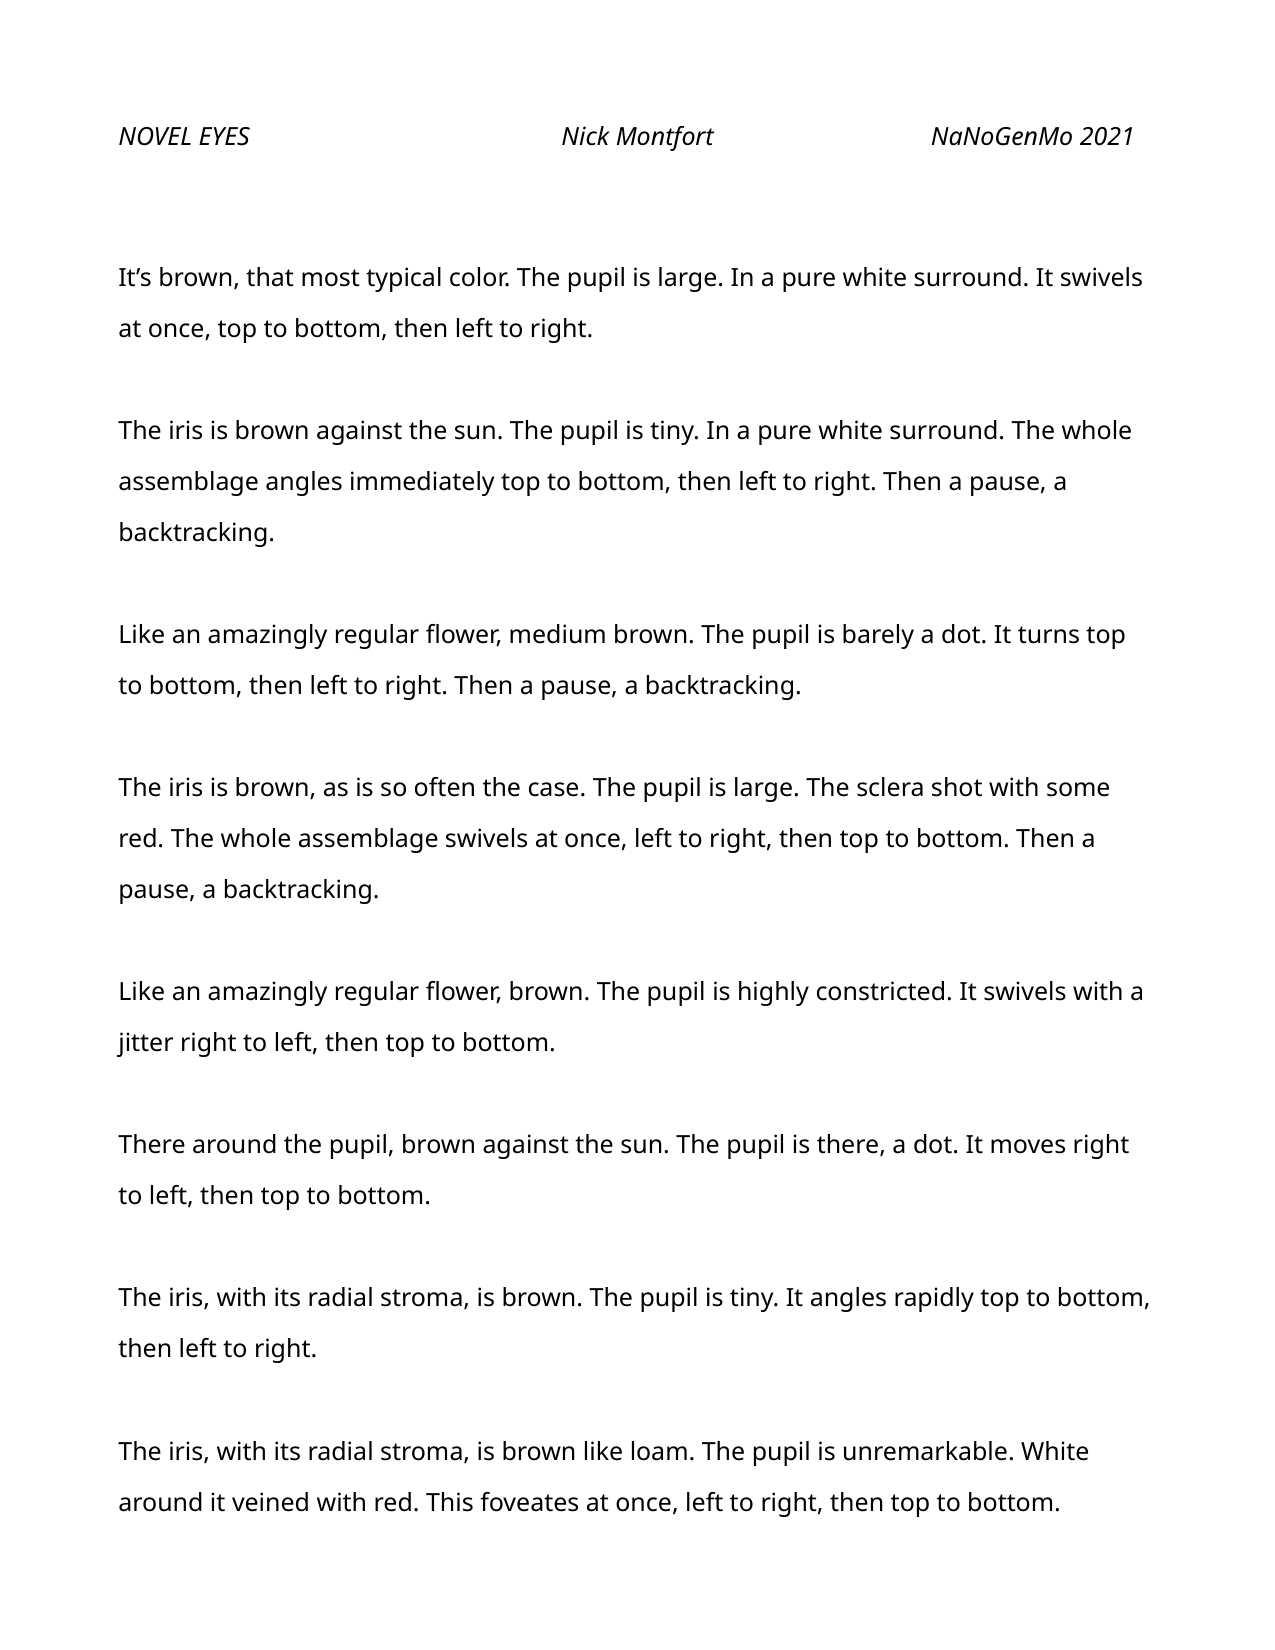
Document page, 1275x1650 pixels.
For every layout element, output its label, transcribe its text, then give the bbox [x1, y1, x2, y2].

text The iris, with its radial stroma, is brown like loam. The pupil is unremarkable. White around it veined with red. This foveates at once, left to right, then top to bottom. [118, 1433, 1157, 1518]
text The iris, with its radial stroma, is brown. The pupil is tiny. It angles rapidly top to bottom, then left to right. [118, 1280, 1157, 1365]
text It’s brown, that most typical color. The pupil is large. In a pure white surround. It swivels at once, top to bottom, then left to right. [118, 259, 1157, 344]
text There around the pupil, brown against the sun. The pupil is there, a dot. It moves right to left, then top to bottom. [118, 1127, 1157, 1212]
text Like an amazingly regular flower, medium brown. The pupil is barely a dot. It turns top to bottom, then left to right. Then a pause, a backtracking. [118, 616, 1157, 702]
text The iris is brown, as is so often the case. The pupil is large. The sclera shot with some red. The whole assemblage swivels at once, left to right, then top to bottom. Then a pause, a backtracking. [118, 769, 1157, 906]
text The iris is brown against the sun. The pupil is tiny. In a pure white surround. The whole assemblage angles immediately top to bottom, then left to right. Then a pause, a backtracking. [118, 412, 1157, 548]
text Like an amazingly regular flower, brown. The pupil is highly constricted. It swivels with a jitter right to left, then top to bottom. [118, 974, 1157, 1059]
